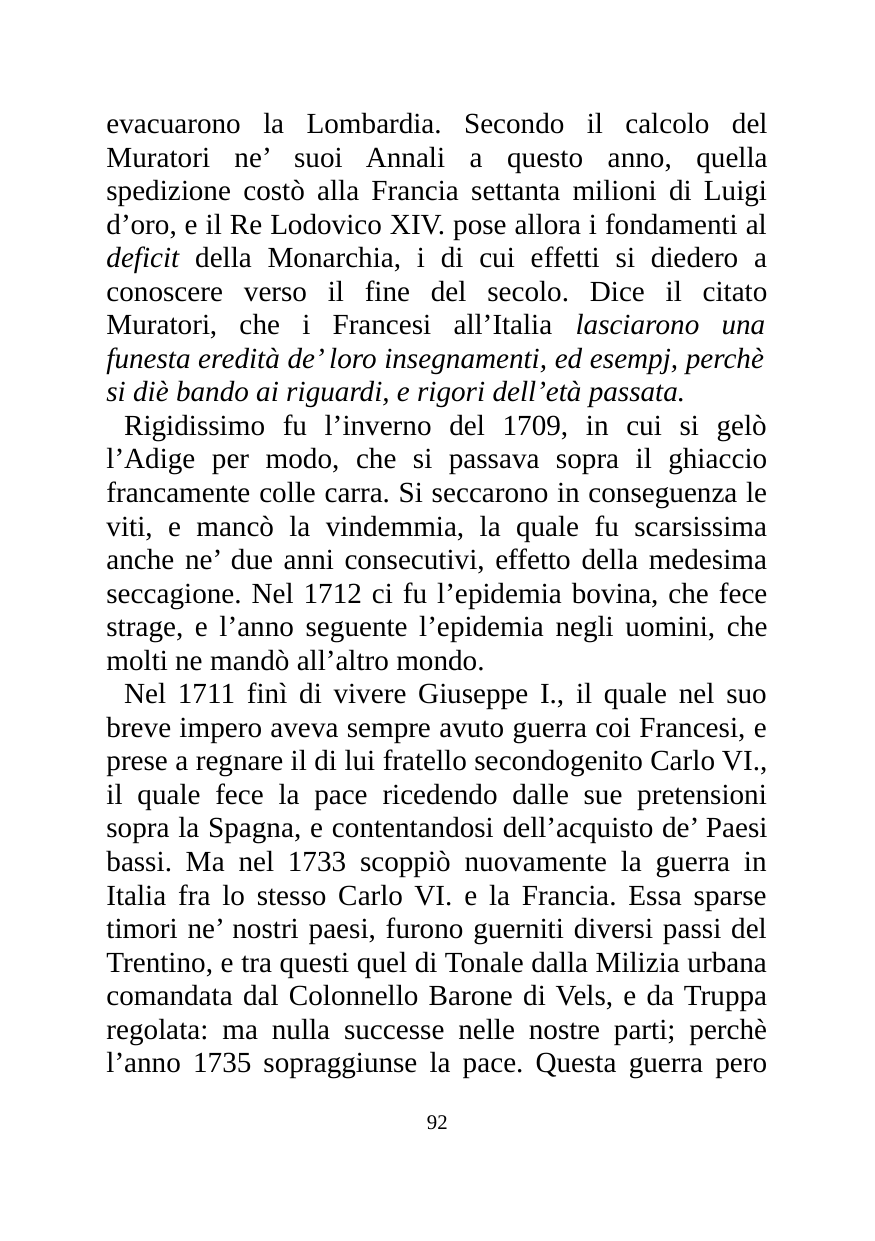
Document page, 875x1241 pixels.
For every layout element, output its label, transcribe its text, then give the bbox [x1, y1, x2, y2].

text Nel 1711 finì di vivere Giuseppe I., il quale nel suo breve impero aveva sempre avuto guerra coi Francesi, e prese a regnare il di lui fratello secondogenito Carlo VI., il quale fece la pace ricedendo dalle sue pretensioni sopra la Spagna, e contentandosi dell’acquisto de’ Paesi bassi. Ma nel 1733 scoppiò nuovamente la guerra in Italia fra lo stesso Carlo VI. e la Francia. Essa sparse timori ne’ nostri paesi, furono guerniti diversi passi del Trentino, e tra questi quel di Tonale dalla Milizia urbana comandata dal Colonnello Barone di Vels, e da Truppa regolata: ma nulla successe nelle nostre parti; perchè l’anno 1735 sopraggiunse la pace. Questa guerra pero [106, 676, 768, 1079]
text evacuarono la Lombardia. Secondo il calcolo del Muratori ne’ suoi Annali a questo anno, quella spedizione costò alla Francia settanta milioni di Luigi d’oro, e il Re Lodovico XIV. pose allora i fondamenti al deficit della Monarchia, i di cui effetti si diedero a conoscere verso il fine del secolo. Dice il citato Muratori, che i Francesi all’Italia lasciarono una funesta eredità de’ loro insegnamenti, ed esempj, perchè si diè bando ai riguardi, e rigori dell’età passata. [106, 106, 768, 408]
text Rigidissimo fu l’inverno del 1709, in cui si gelò l’Adige per modo, che si passava sopra il ghiaccio francamente colle carra. Si seccarono in conseguenza le viti, e mancò la vindemmia, la quale fu scarsissima anche ne’ due anni consecutivi, effetto della medesima seccagione. Nel 1712 ci fu l’epidemia bovina, che fece strage, e l’anno seguente l’epidemia negli uomini, che molti ne mandò all’altro mondo. [106, 408, 768, 676]
